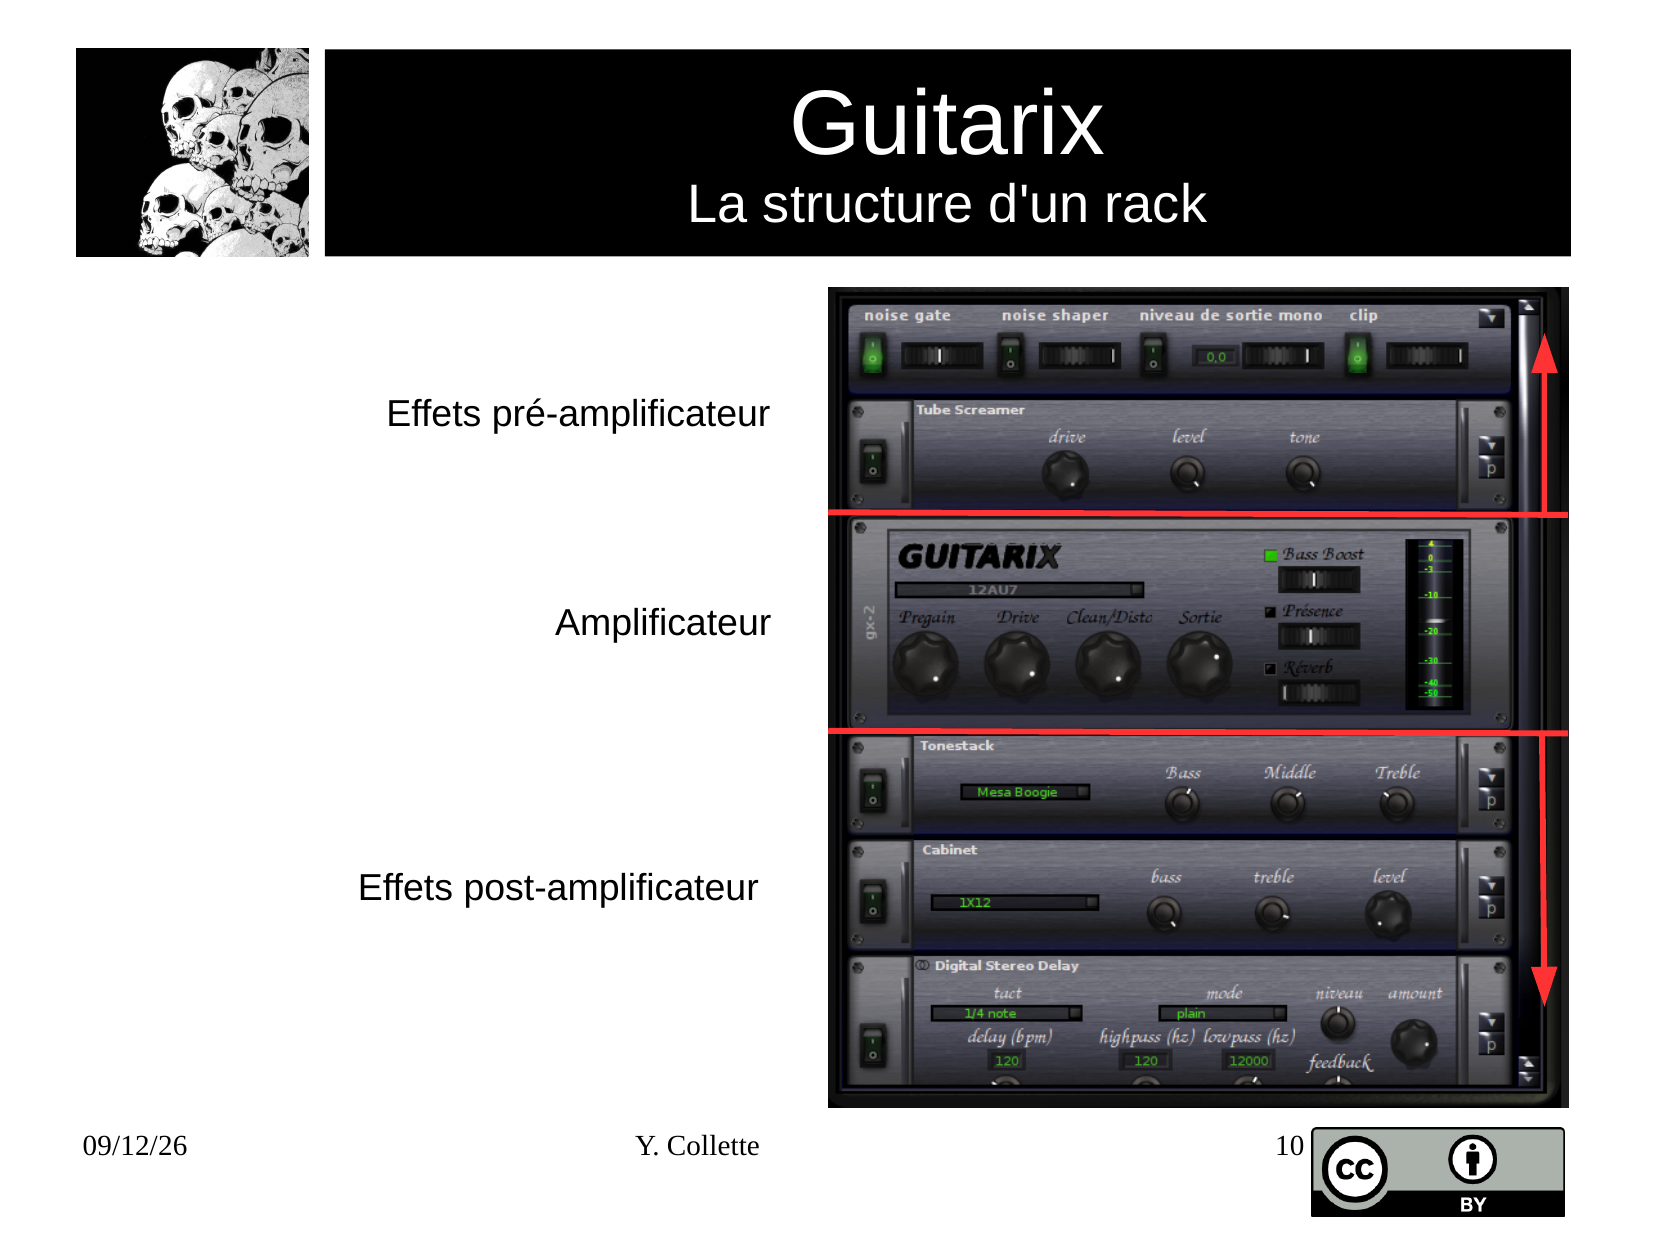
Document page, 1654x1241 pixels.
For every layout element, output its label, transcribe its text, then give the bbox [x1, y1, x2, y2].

picture [828, 516, 1569, 730]
text_box Amplificateur [540, 593, 795, 651]
picture [76, 48, 309, 257]
text_box Effets pré-amplificateur [371, 384, 800, 442]
title Guitarix La structure d'un rack [324, 49, 1571, 257]
picture [828, 734, 1569, 1108]
picture [1311, 1127, 1565, 1217]
picture [828, 287, 1569, 511]
text_box Effets post-amplificateur [343, 859, 797, 923]
